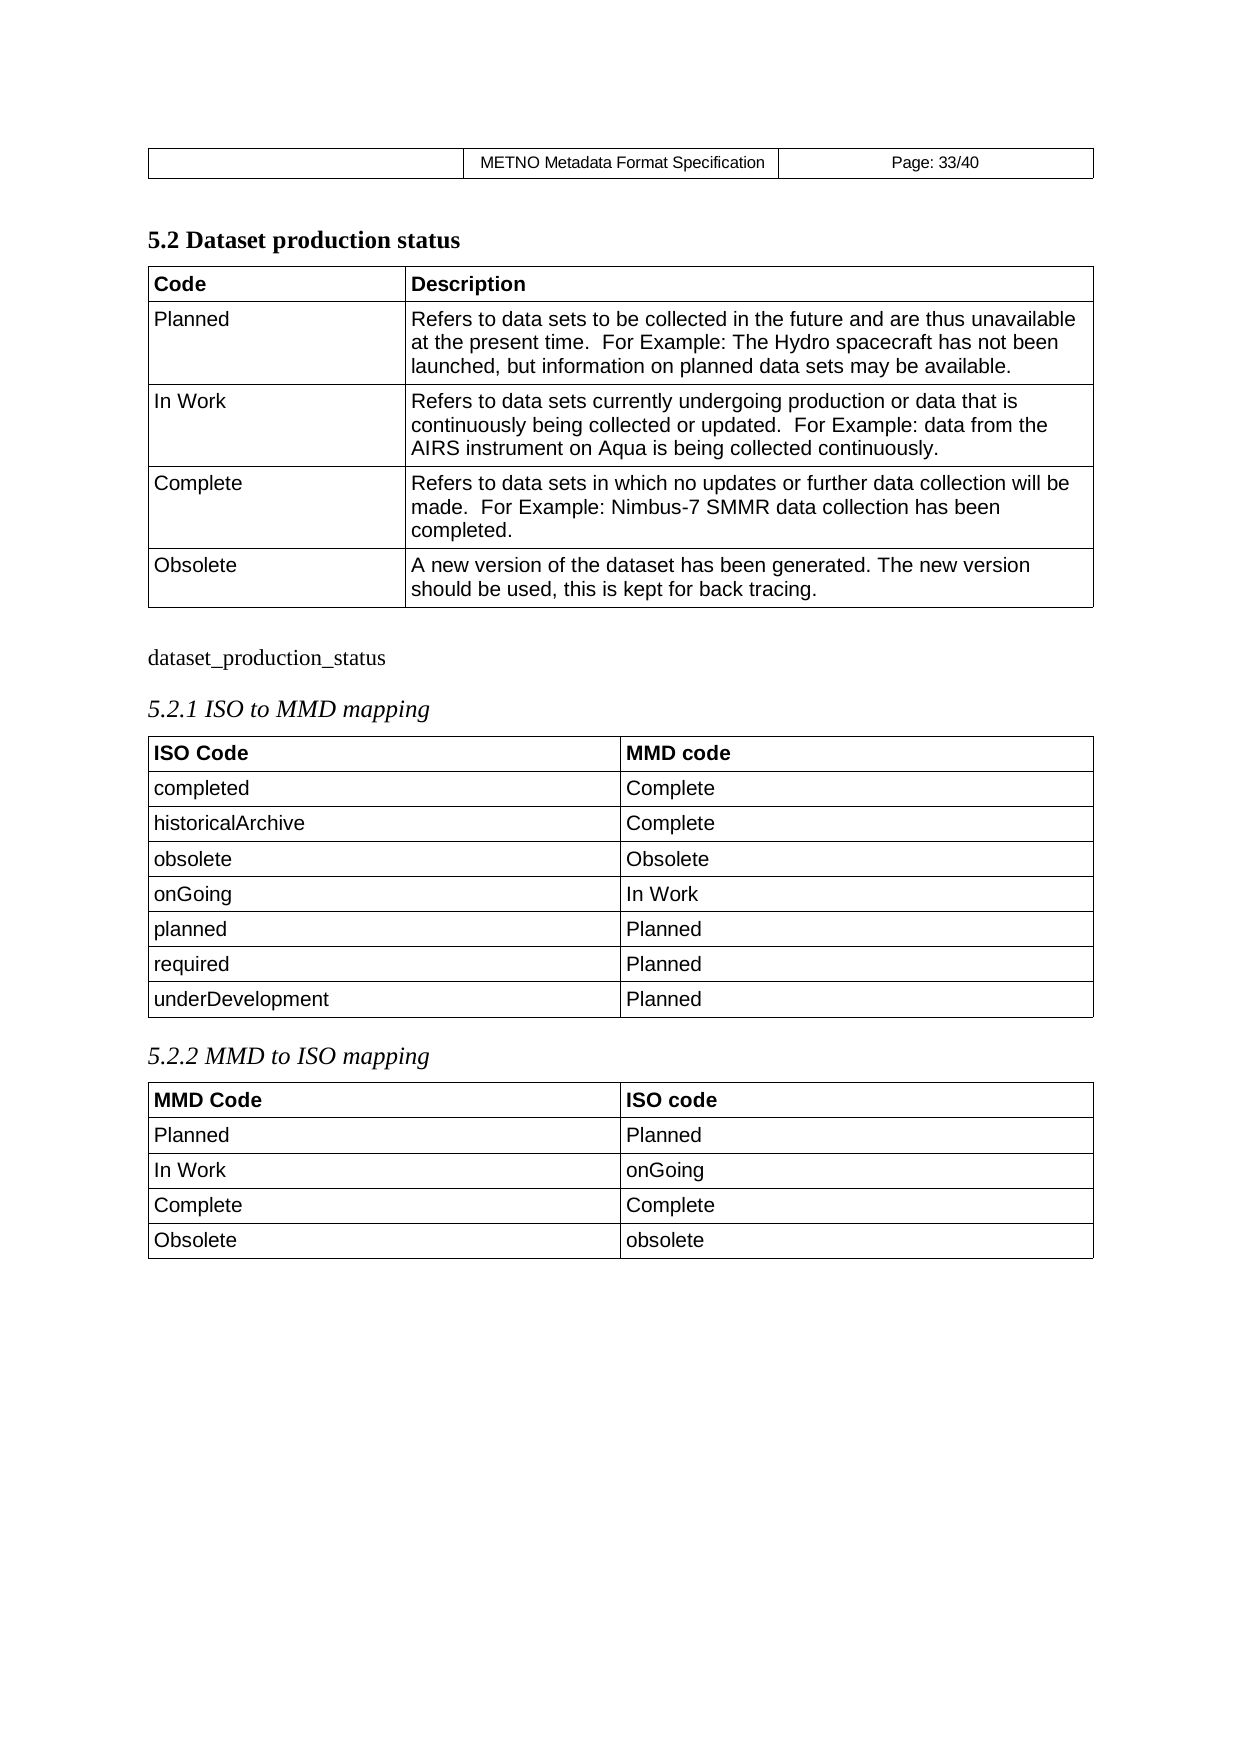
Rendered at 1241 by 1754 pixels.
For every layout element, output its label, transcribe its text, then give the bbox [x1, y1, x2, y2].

table_header Description [406, 267, 1093, 301]
table_cell Complete [149, 467, 405, 548]
table_cell underDevelopment [149, 982, 620, 1017]
table_cell completed [149, 772, 620, 806]
table_cell Obsolete [149, 549, 405, 607]
subtitle MMD to ISO mapping [148, 1042, 1093, 1070]
table_cell onGoing [149, 877, 620, 911]
table_cell Planned [621, 982, 1093, 1017]
table_cell obsolete [621, 1224, 1093, 1258]
table_cell obsolete [149, 842, 620, 876]
table_cell Planned [149, 302, 405, 384]
table_cell In Work [621, 877, 1093, 911]
table_header ISO code [621, 1083, 1093, 1117]
table_cell planned [149, 912, 620, 946]
table_cell Planned [621, 1118, 1093, 1153]
table_header MMD Code [149, 1083, 620, 1117]
table_cell Planned [149, 1118, 620, 1153]
table_cell In Work [149, 385, 405, 466]
table_cell Refers to data sets in which no updates or further data collection will be made. For Example: Nimbus-7 SMMR data collection has been completed. [406, 467, 1093, 548]
table_cell Refers to data sets to be collected in the future and are thus unavailable at the present time. For Example: The Hydro spacecraft has not been launched, but information on planned data sets may be available. [406, 302, 1093, 384]
subtitle Dataset production status [148, 226, 1093, 254]
table_cell A new version of the dataset has been generated. The new version should be used, this is kept for back tracing. [406, 549, 1093, 607]
table_cell onGoing [621, 1154, 1093, 1188]
table_cell Complete [621, 772, 1093, 806]
table_header Code [149, 267, 405, 301]
table_cell Complete [621, 807, 1093, 841]
subtitle ISO to MMD mapping [148, 695, 1093, 723]
table_cell Obsolete [149, 1224, 620, 1258]
table_cell Planned [621, 912, 1093, 946]
table_cell Refers to data sets currently undergoing production or data that is continuously being collected or updated. For Example: data from the AIRS instrument on Aqua is being collected continuously. [406, 385, 1093, 466]
table_header ISO Code [149, 737, 620, 771]
table_cell Planned [621, 947, 1093, 981]
table_cell In Work [149, 1154, 620, 1188]
table_cell required [149, 947, 620, 981]
table_cell Complete [621, 1189, 1093, 1223]
table_cell Obsolete [621, 842, 1093, 876]
table_cell historicalArchive [149, 807, 620, 841]
table_header MMD code [621, 737, 1093, 771]
table_cell Complete [149, 1189, 620, 1223]
text dataset_production_status [148, 645, 1093, 670]
